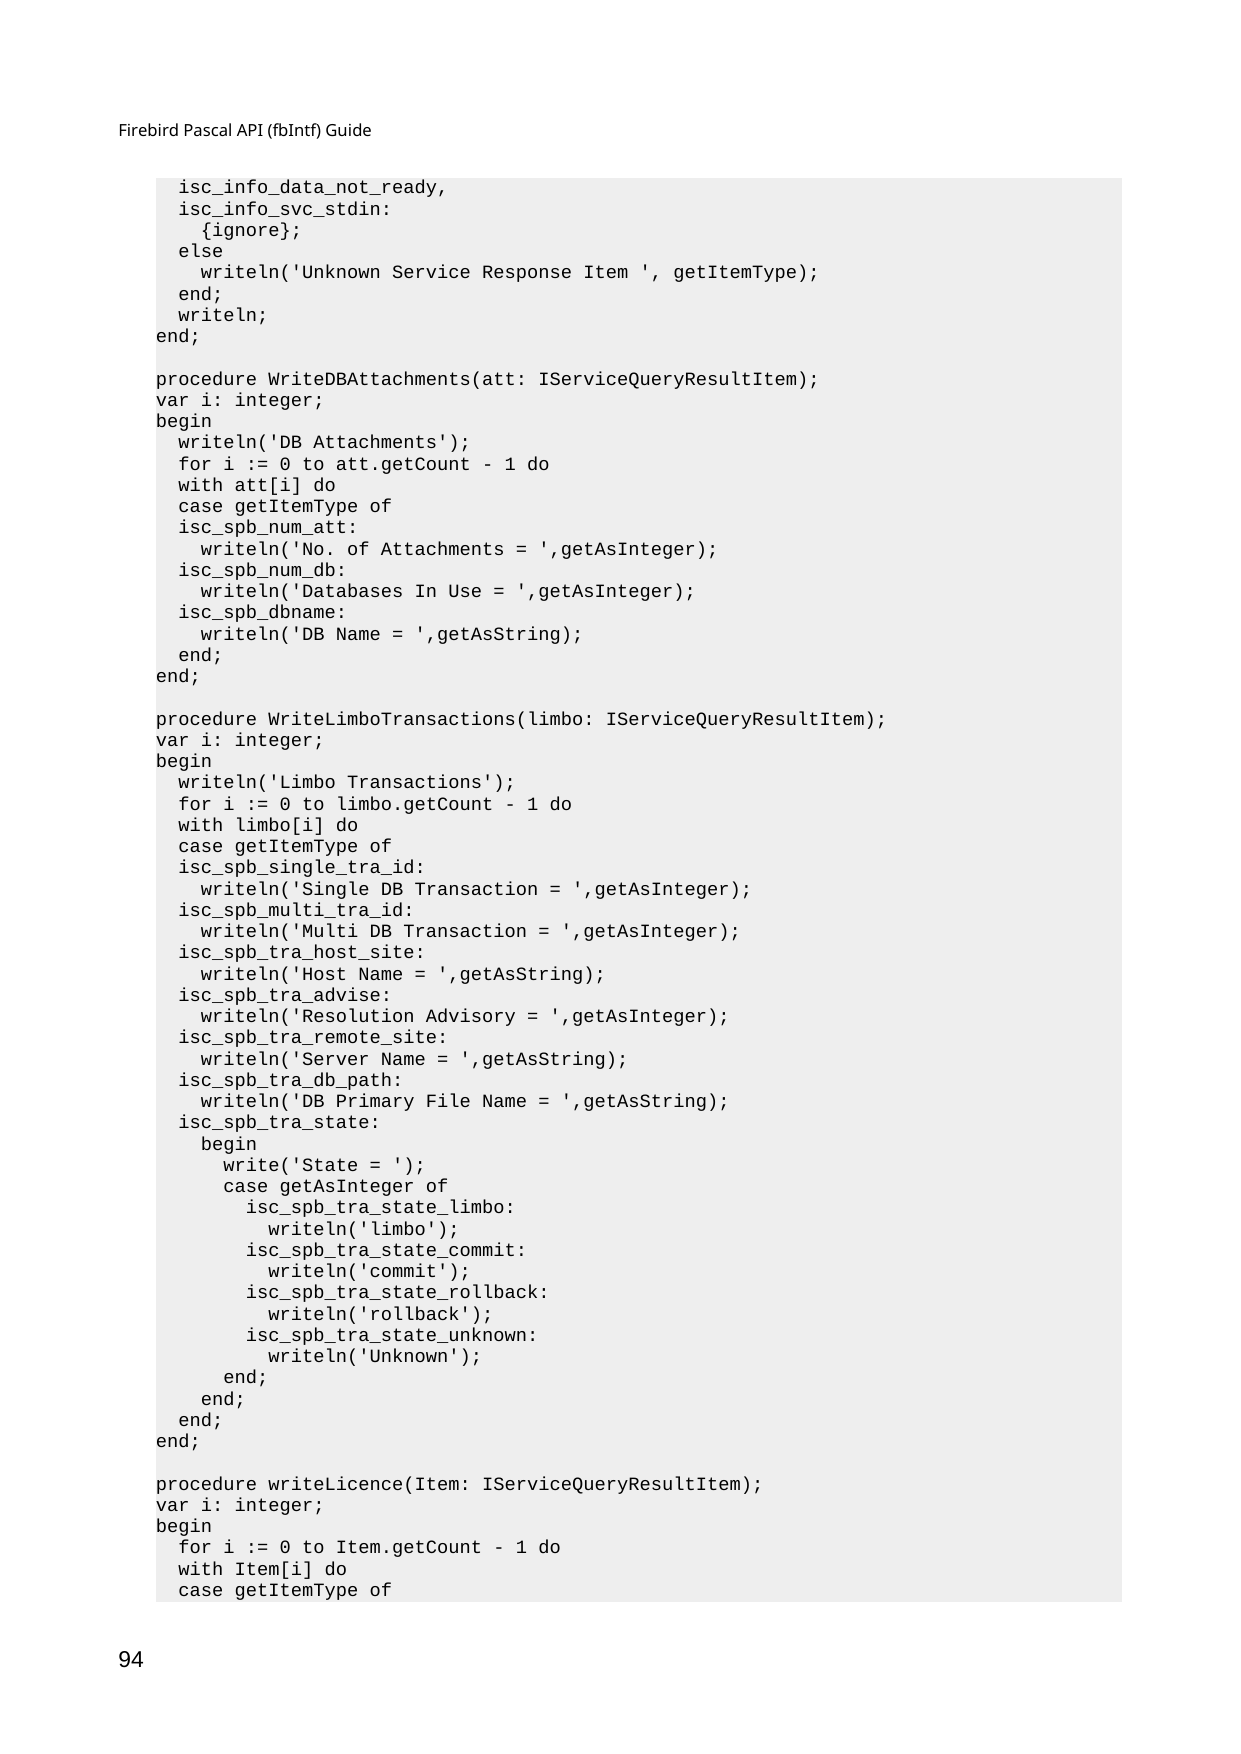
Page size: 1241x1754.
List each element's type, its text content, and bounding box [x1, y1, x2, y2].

text writeln('Server Name = ',getAsString); [156, 1049, 1122, 1071]
text isc_spb_multi_tra_id: [156, 901, 1122, 922]
text writeln('Single DB Transaction = ',getAsInteger); [156, 879, 1122, 901]
text with Item[i] do [156, 1559, 1122, 1581]
text isc_spb_num_att: [156, 518, 1122, 539]
text var i: integer; [156, 731, 1122, 752]
text begin [156, 752, 1122, 773]
text isc_spb_dbname: [156, 603, 1122, 624]
text isc_spb_tra_db_path: [156, 1071, 1122, 1092]
text for i := 0 to limbo.getCount - 1 do [156, 794, 1122, 816]
text isc_spb_tra_advise: [156, 986, 1122, 1007]
text end; [156, 284, 1122, 306]
text isc_spb_tra_state_unknown: [156, 1326, 1122, 1347]
text end; [156, 667, 1122, 688]
text var i: integer; [156, 391, 1122, 412]
text with att[i] do [156, 476, 1122, 497]
text procedure WriteLimboTransactions(limbo: IServiceQueryResultItem); [156, 709, 1122, 731]
text end; [156, 1368, 1122, 1389]
text isc_spb_num_db: [156, 561, 1122, 582]
text writeln('Multi DB Transaction = ',getAsInteger); [156, 922, 1122, 943]
text writeln; [156, 306, 1122, 327]
text writeln('Databases In Use = ',getAsInteger); [156, 582, 1122, 603]
text writeln('Limbo Transactions'); [156, 773, 1122, 794]
text {ignore}; [156, 221, 1122, 242]
text begin [156, 1134, 1122, 1156]
text with limbo[i] do [156, 816, 1122, 837]
text writeln('rollback'); [156, 1304, 1122, 1326]
text isc_info_svc_stdin: [156, 199, 1122, 221]
text write('State = '); [156, 1156, 1122, 1177]
text else [156, 242, 1122, 263]
text writeln('limbo'); [156, 1219, 1122, 1241]
text case getAsInteger of [156, 1177, 1122, 1198]
text case getItemType of [156, 497, 1122, 518]
text end; [156, 646, 1122, 667]
text end; [156, 1389, 1122, 1411]
text end; [156, 327, 1122, 348]
text isc_spb_single_tra_id: [156, 858, 1122, 879]
text procedure WriteDBAttachments(att: IServiceQueryResultItem); [156, 369, 1122, 391]
text writeln('DB Primary File Name = ',getAsString); [156, 1092, 1122, 1113]
text isc_info_data_not_ready, [156, 178, 1122, 199]
text writeln('DB Name = ',getAsString); [156, 624, 1122, 646]
text end; [156, 1432, 1122, 1453]
text isc_spb_tra_state: [156, 1113, 1122, 1134]
text case getItemType of [156, 1581, 1122, 1602]
text writeln('DB Attachments'); [156, 433, 1122, 454]
text isc_spb_tra_remote_site: [156, 1028, 1122, 1049]
text end; [156, 1411, 1122, 1432]
text writeln('Resolution Advisory = ',getAsInteger); [156, 1007, 1122, 1028]
text writeln('Unknown Service Response Item ', getItemType); [156, 263, 1122, 284]
text writeln('Host Name = ',getAsString); [156, 964, 1122, 986]
text writeln('Unknown'); [156, 1347, 1122, 1368]
text isc_spb_tra_state_limbo: [156, 1198, 1122, 1219]
text isc_spb_tra_state_rollback: [156, 1283, 1122, 1304]
text var i: integer; [156, 1496, 1122, 1517]
text writeln('No. of Attachments = ',getAsInteger); [156, 539, 1122, 561]
text for i := 0 to att.getCount - 1 do [156, 454, 1122, 476]
text begin [156, 412, 1122, 433]
text for i := 0 to Item.getCount - 1 do [156, 1538, 1122, 1559]
text procedure writeLicence(Item: IServiceQueryResultItem); [156, 1474, 1122, 1496]
text writeln('commit'); [156, 1262, 1122, 1283]
text isc_spb_tra_state_commit: [156, 1241, 1122, 1262]
text begin [156, 1517, 1122, 1538]
text isc_spb_tra_host_site: [156, 943, 1122, 964]
text case getItemType of [156, 837, 1122, 858]
